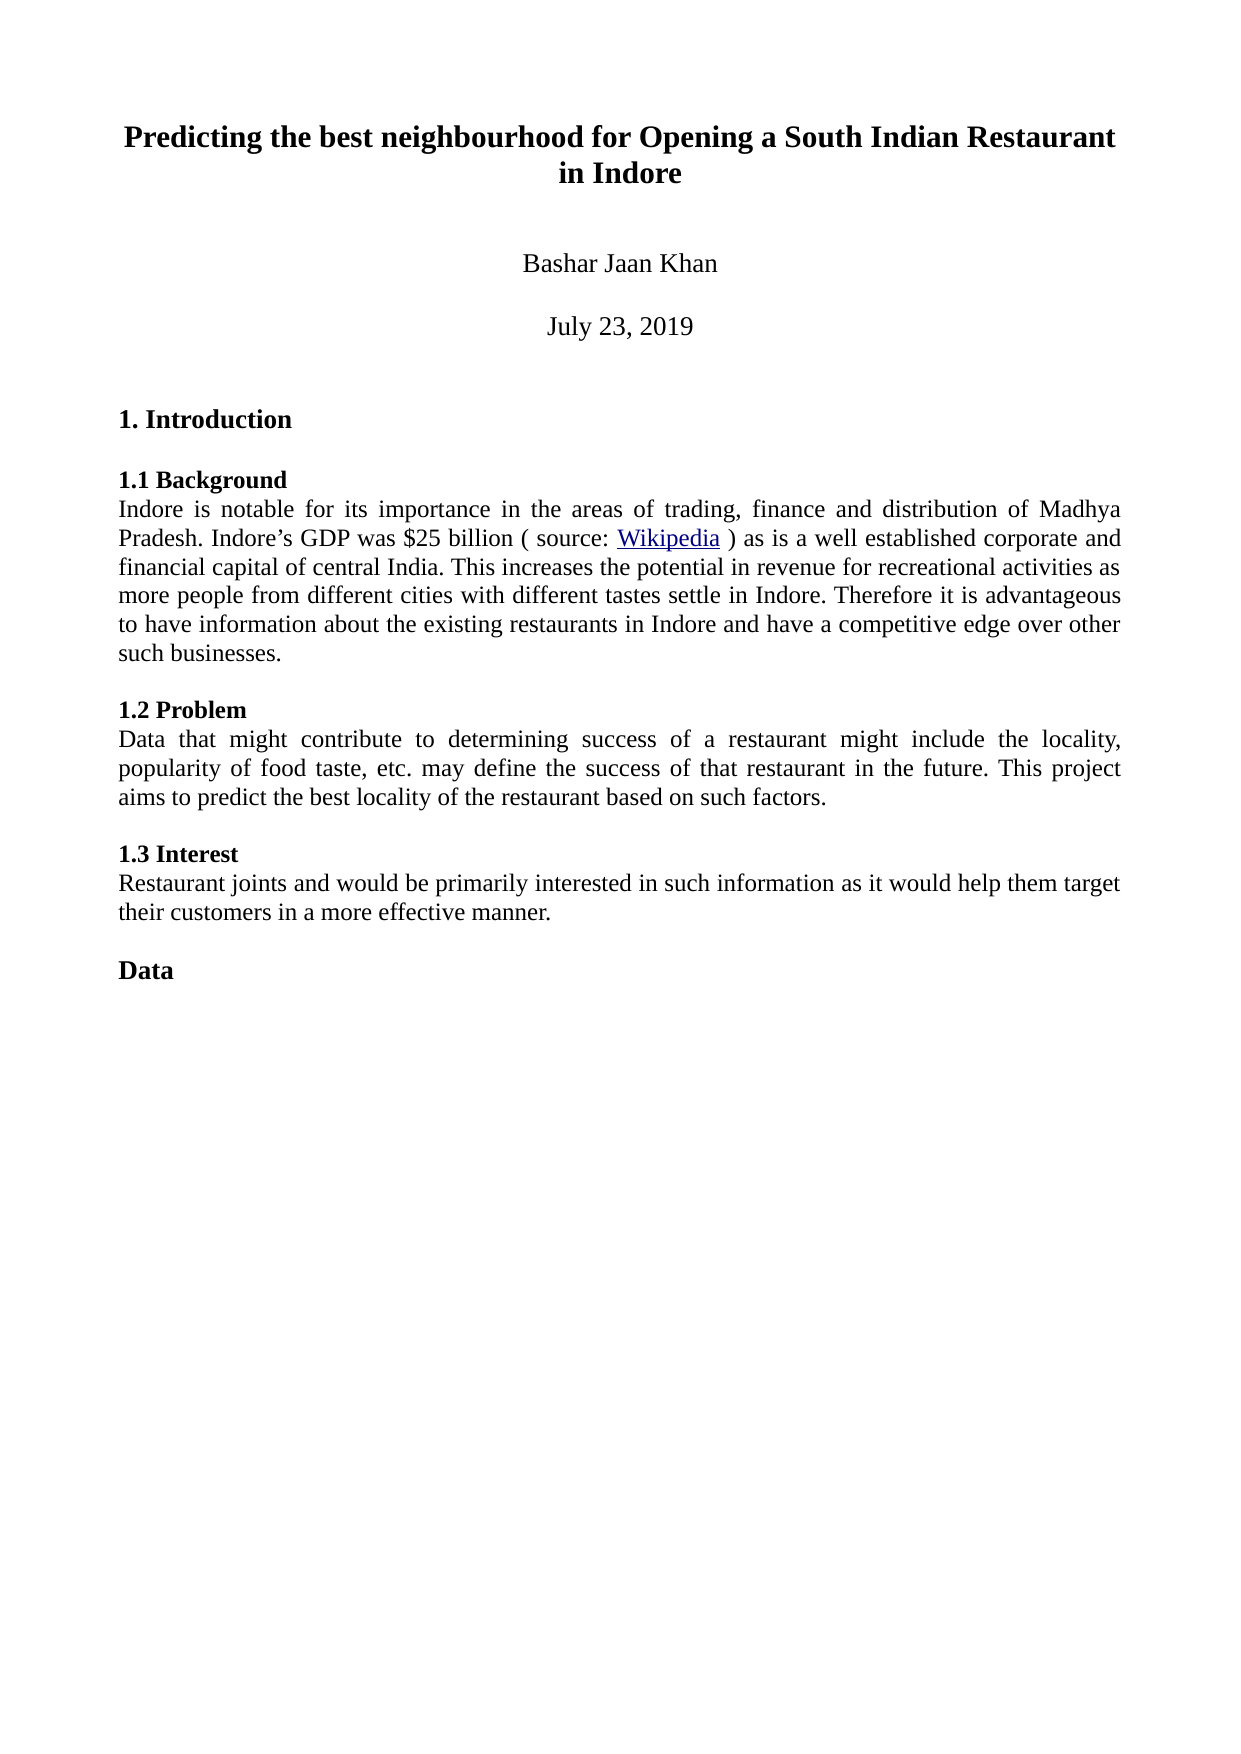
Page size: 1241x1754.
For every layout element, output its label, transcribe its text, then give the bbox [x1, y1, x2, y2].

text Data that might contribute to determining success of a restaurant might include the locality, popularity of food taste, etc. may define the success of that restaurant in the future. This project aims to predict the best locality of the restaurant based on such factors. [118, 724, 1122, 811]
text Indore is notable for its importance in the areas of trading, finance and distribution of Madhya Pradesh. Indore’s GDP was $25 billion ( source: Wikipedia ) as is a well established corporate and financial capital of central India. This increases the potential in revenue for recreational activities as more people from different cities with different tastes settle in Indore. Therefore it is advantageous to have information about the existing restaurants in Indore and have a competitive edge over other such businesses. [118, 494, 1122, 667]
text 1.3 Interest [118, 839, 1122, 868]
text Bashar Jaan Khan [118, 247, 1122, 279]
text 1.2 Problem [118, 696, 1122, 724]
text 1.1 Background [118, 466, 1122, 494]
text Restaurant joints and would be primarily interested in such information as it would help them target their customers in a more effective manner. [118, 868, 1122, 926]
text Predicting the best neighbourhood for Opening a South Indian Restaurant in Indore [118, 118, 1122, 190]
text 1. Introduction [118, 403, 1122, 434]
text July 23, 2019 [118, 310, 1122, 341]
text Data [118, 954, 1122, 985]
